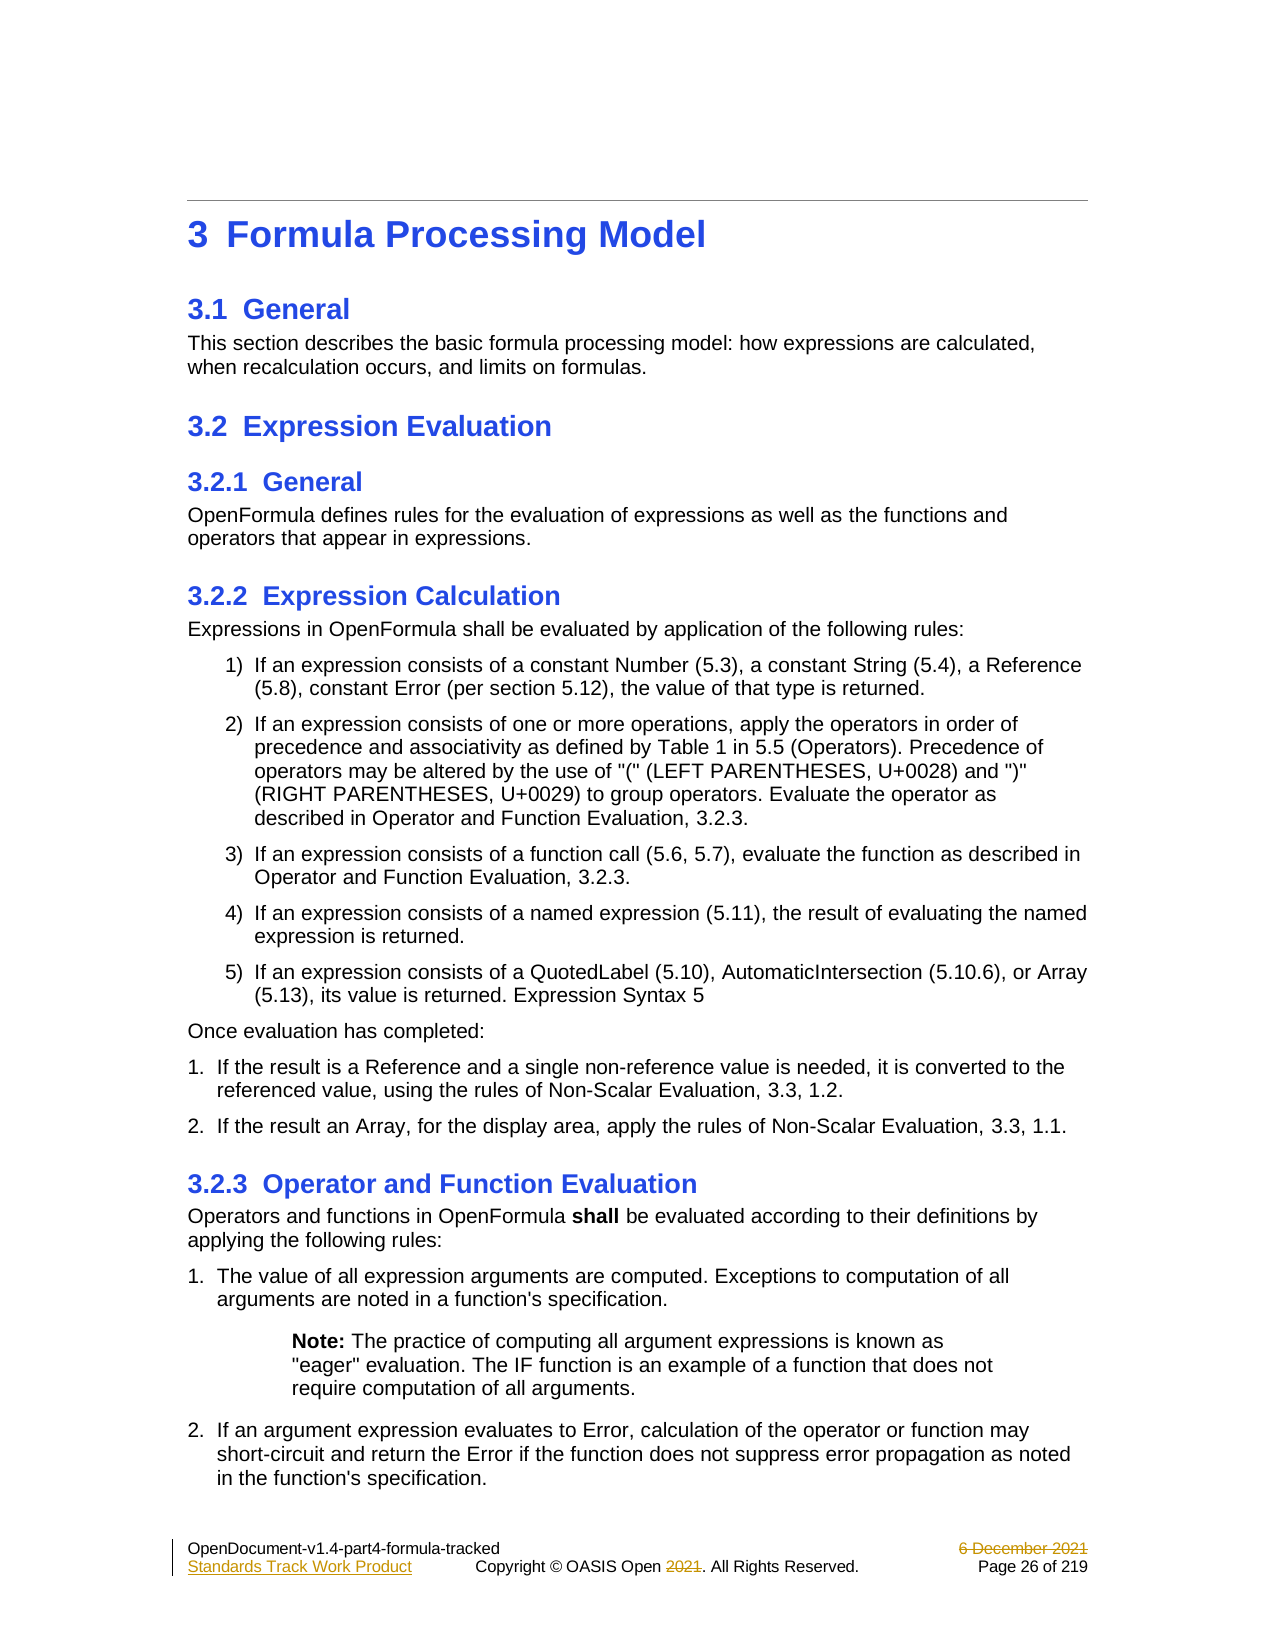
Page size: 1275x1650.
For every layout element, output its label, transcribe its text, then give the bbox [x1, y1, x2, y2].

list If an expression consists of a named expression (5.11), the result of evaluating the named expression is returned. [225, 901, 1088, 948]
list If the result an Array, for the display area, apply the rules of Non-Scalar Evaluation, 3.3, 1.1. [187, 1114, 1088, 1138]
subtitle Formula Processing Model [187, 201, 1088, 256]
list If an expression consists of a function call (5.6, 5.7), evaluate the function as described in Operator and Function Evaluation, 3.2.3. [225, 842, 1088, 889]
text Expressions in OpenFormula shall be evaluated by application of the following rules: [187, 617, 1088, 641]
subtitle General [187, 467, 1088, 497]
text OpenFormula defines rules for the evaluation of expressions as well as the functions and operators that appear in expressions. [187, 503, 1088, 550]
list If an argument expression evaluates to Error, calculation of the operator or function may short-circuit and return the Error if the function does not suppress error propagation as noted in the function's specification. [187, 1419, 1088, 1489]
text Operators and functions in OpenFormula shall be evaluated according to their definitions by applying the following rules: [187, 1205, 1088, 1252]
text This section describes the basic formula processing model: how expressions are calculated, when recalculation occurs, and limits on formulas. [187, 332, 1088, 379]
subtitle General [187, 293, 1088, 326]
list The value of all expression arguments are computed. Exceptions to computation of all arguments are noted in a function's specification. [187, 1264, 1088, 1311]
list If an expression consists of one or more operations, apply the operators in order of precedence and associativity as defined by Table 1 in 5.5 (Operators). Precedence of operators may be altered by the use of "(" (LEFT PARENTHESES, U+0028) and ")" (RIGHT PARENTHESES, U+0029) to group operators. Evaluate the operator as described in Operator and Function Evaluation, 3.2.3. [225, 712, 1088, 830]
subtitle Expression Evaluation [187, 410, 1088, 442]
list If an expression consists of a constant Number (5.3), a constant String (5.4), a Reference (5.8), constant Error (per section 5.12), the value of that type is returned. [225, 653, 1088, 700]
list If an expression consists of a QuotedLabel (5.10), AutomaticIntersection (5.10.6), or Array (5.13), its value is returned. Expression Syntax 5 [225, 960, 1088, 1007]
subtitle Operator and Function Evaluation [187, 1169, 1088, 1199]
list Note: The practice of computing all argument expressions is known as "eager" evaluation. The IF function is an example of a function that does not require computation of all arguments. [262, 1330, 1013, 1400]
text Once evaluation has completed: [187, 1019, 1088, 1043]
subtitle Expression Calculation [187, 581, 1088, 611]
list If the result is a Reference and a single non-reference value is needed, it is converted to the referenced value, using the rules of Non-Scalar Evaluation, 3.3, 1.2. [187, 1055, 1088, 1102]
